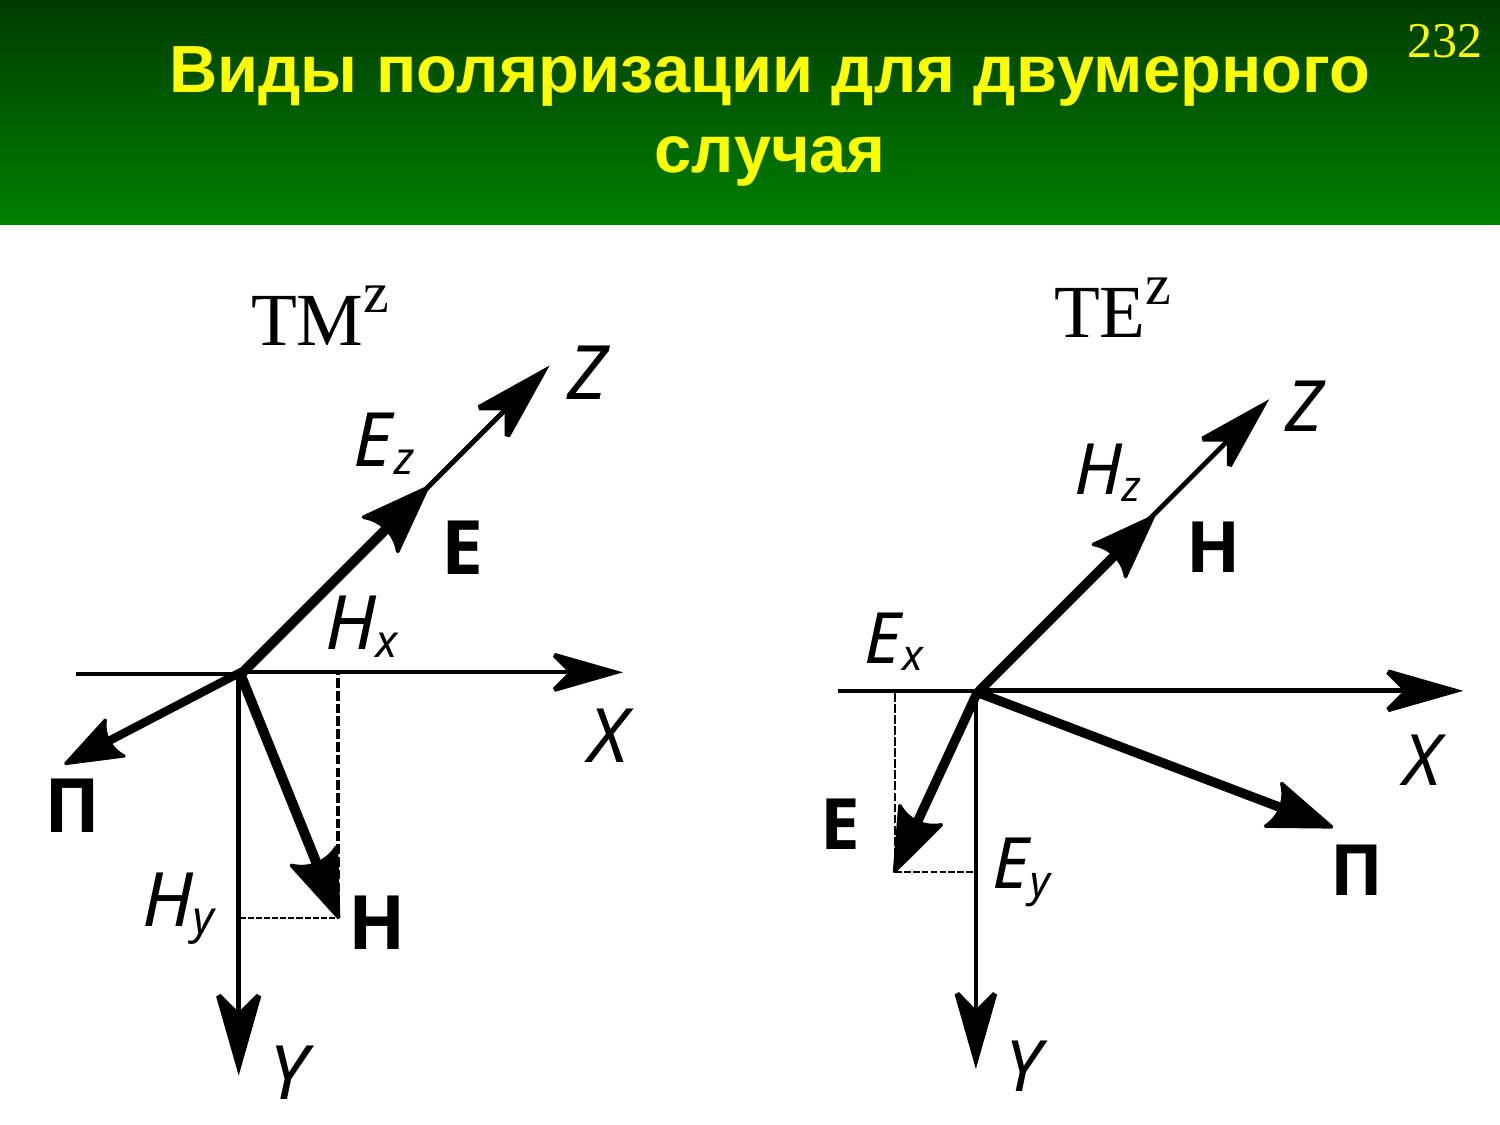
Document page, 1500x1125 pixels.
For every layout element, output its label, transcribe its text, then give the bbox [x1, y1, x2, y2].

picture [51, 345, 642, 1100]
picture [826, 379, 1464, 1092]
title Виды поляризации для двумерного случая [100, 7, 1441, 204]
text_box TMz [236, 237, 405, 345]
text_box TEz [1039, 230, 1187, 366]
